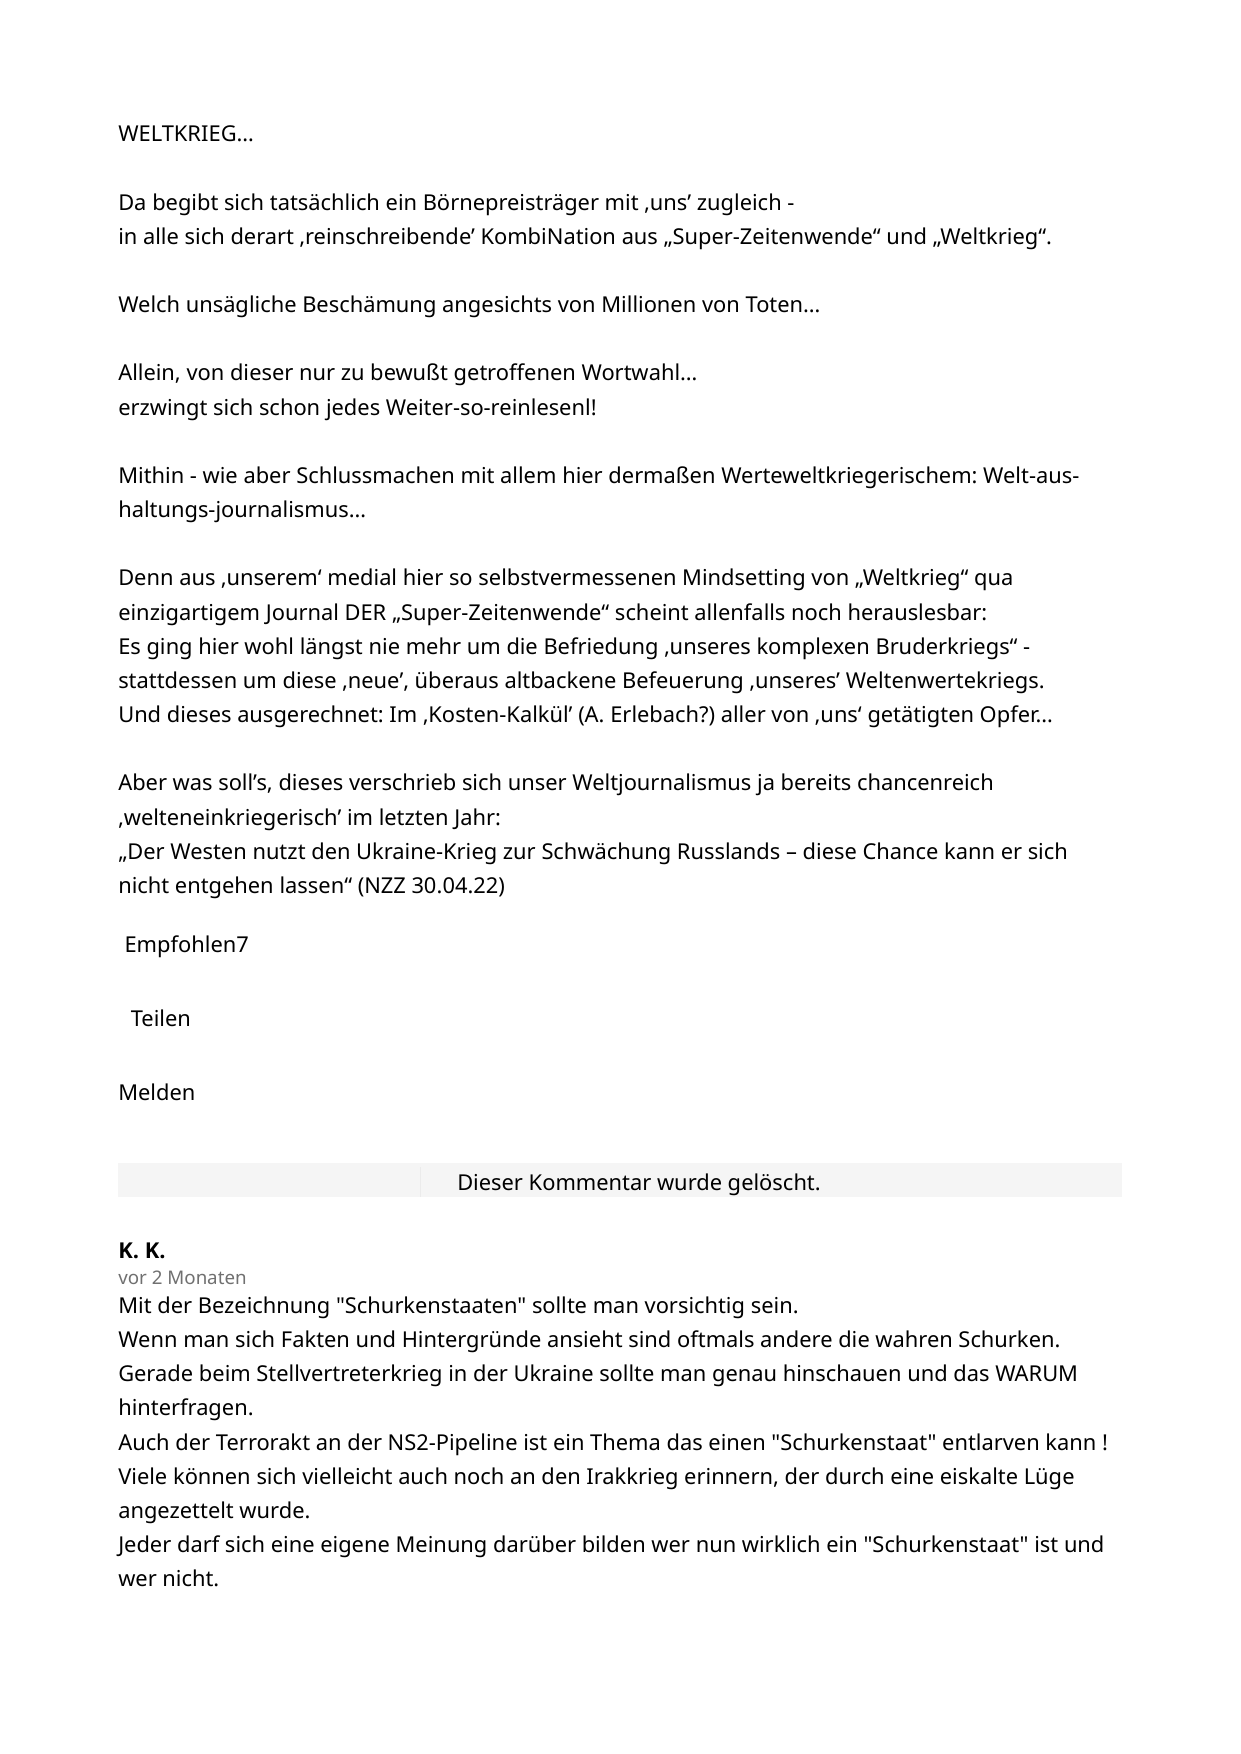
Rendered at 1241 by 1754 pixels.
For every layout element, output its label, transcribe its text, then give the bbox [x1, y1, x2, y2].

text Melden [118, 1076, 1122, 1106]
text WELTKRIEG… Da begibt sich tatsächlich ein Börnepreisträger mit ‚uns’ zugleich - in alle sich derart ‚reinschreibende’ KombiNation aus „Super-Zeitenwende“ und „Weltkrieg“. Welch unsägliche Beschämung angesichts von Millionen von Toten… Allein, von dieser nur zu bewußt getroffenen Wortwahl… erzwingt sich schon jedes Weiter-so-reinlesenl! Mithin - wie aber Schlussmachen mit allem hier dermaßen Werteweltkriegerischem: Welt-aus-haltungs-journalismus… Denn aus ‚unserem‘ medial hier so selbstvermessenen Mindsetting von „Weltkrieg“ qua einzigartigem Journal DER „Super-Zeitenwende“ scheint allenfalls noch herauslesbar: Es ging hier wohl längst nie mehr um die Befriedung ‚unseres komplexen Bruderkriegs“ - stattdessen um diese ‚neue’, überaus altbackene Befeuerung ‚unseres’ Weltenwertekriegs. Und dieses ausgerechnet: Im ‚Kosten-Kalkül’ (A. Erlebach?) aller von ‚uns‘ getätigten Opfer… Aber was soll’s, dieses verschrieb sich unser Weltjournalismus ja bereits chancenreich ‚welteneinkriegerisch’ im letzten Jahr: „Der Westen nutzt den Ukraine-Krieg zur Schwächung Russlands – diese Chance kann er sich nicht entgehen lassen“ (NZZ 30.04.22) [118, 118, 1122, 899]
text Empfohlen7 [124, 929, 1122, 959]
text Teilen [131, 1003, 1122, 1032]
text K. K. [118, 1234, 1109, 1264]
text Dieser Kommentar wurde gelöscht. [118, 1163, 1122, 1197]
text Mit der Bezeichnung "Schurkenstaaten" sollte man vorsichtig sein. Wenn man sich Fakten und Hintergründe ansieht sind oftmals andere die wahren Schurken. Gerade beim Stellvertreterkrieg in der Ukraine sollte man genau hinschauen und das WARUM hinterfragen. Auch der Terrorakt an der NS2-Pipeline ist ein Thema das einen "Schurkenstaat" entlarven kann ! Viele können sich vielleicht auch noch an den Irakkrieg erinnern, der durch eine eiskalte Lüge angezettelt wurde. Jeder darf sich eine eigene Meinung darüber bilden wer nun wirklich ein "Schurkenstaat" ist und wer nicht. [118, 1290, 1122, 1593]
text vor 2 Monaten [118, 1264, 1122, 1290]
